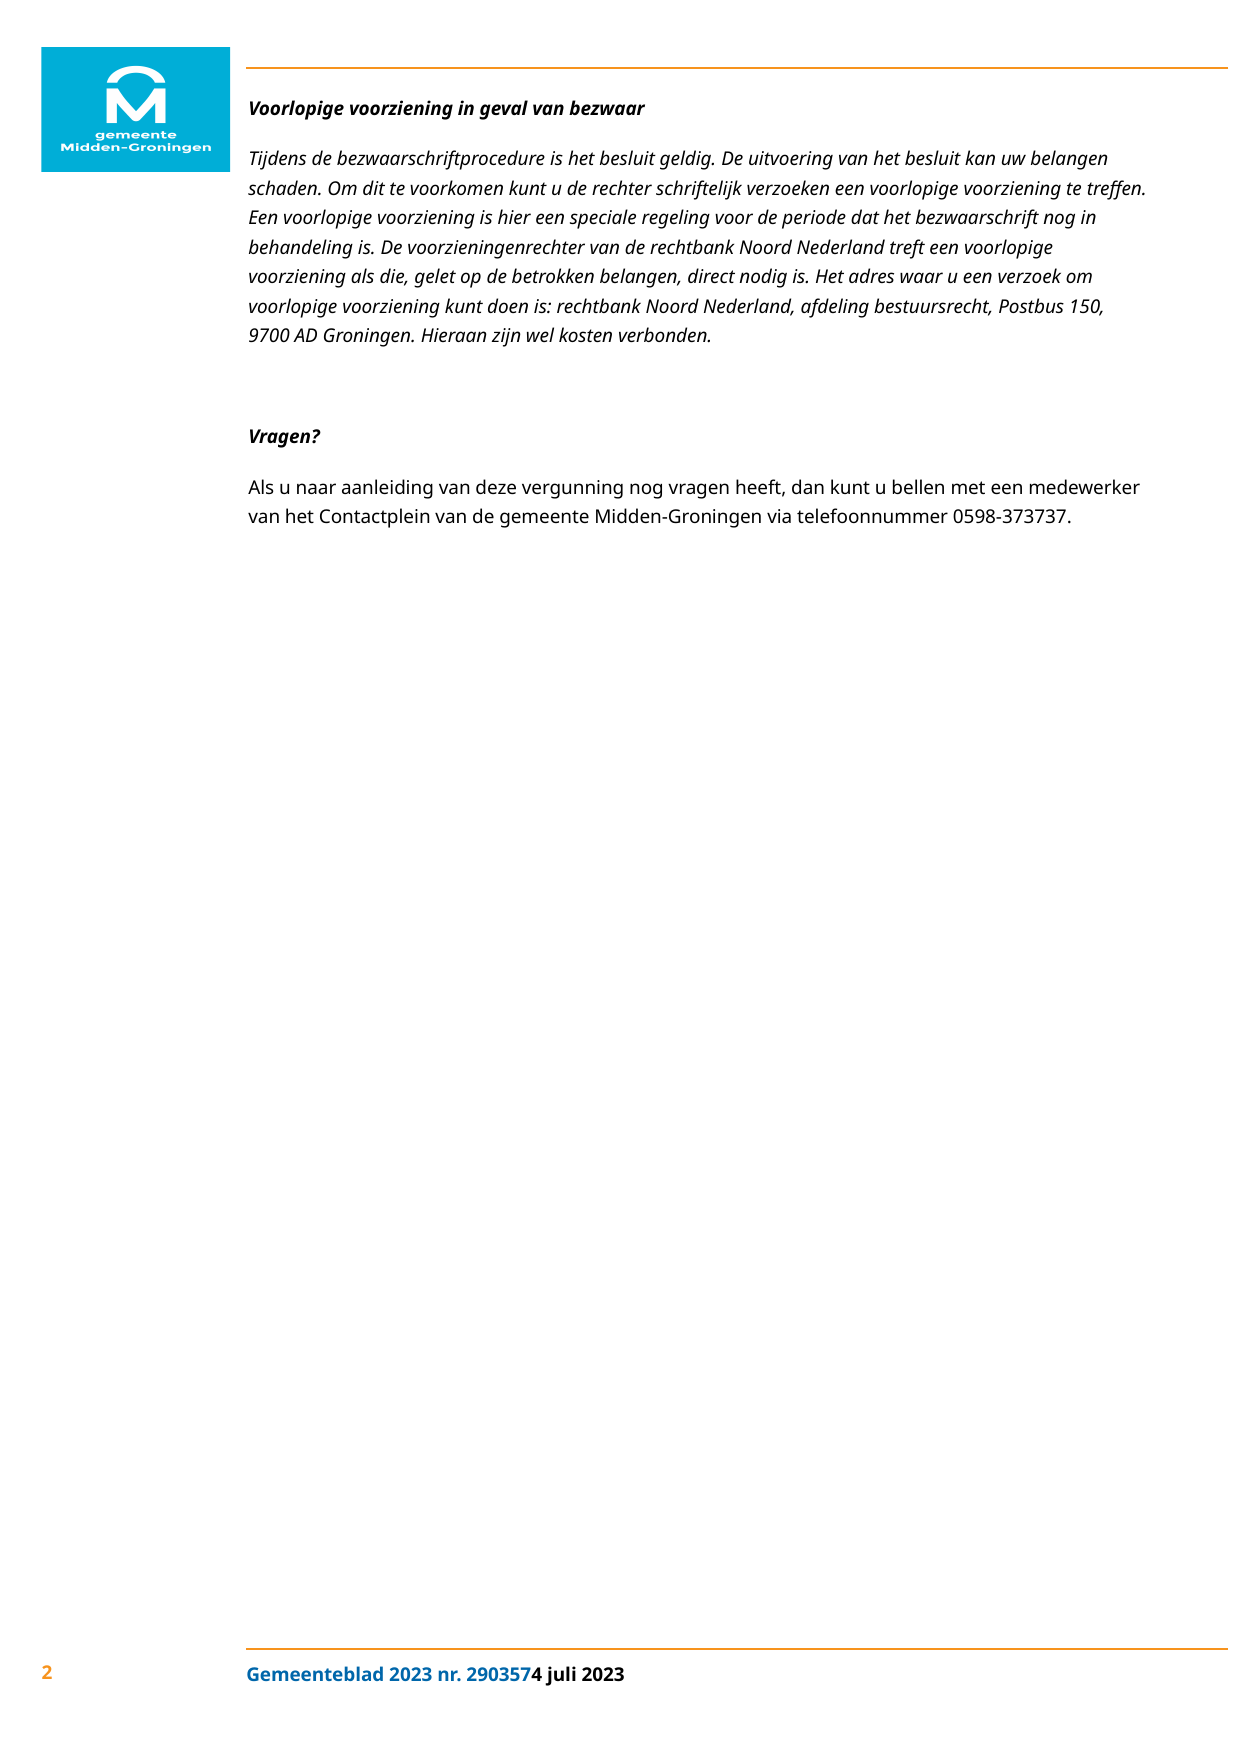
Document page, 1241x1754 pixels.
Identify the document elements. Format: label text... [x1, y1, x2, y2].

picture [107, 89, 165, 122]
text Vragen? [248, 423, 1152, 449]
picture [184, 146, 190, 153]
picture [108, 66, 164, 82]
text Tijdens de bezwaarschriftprocedure is het besluit geldig. De uitvoering van het besluit kan uw belangen schaden. Om dit te voorkomen kunt u de rechter schriftelijk verzoeken een voorlopige voorziening te treffen. Een voorlopige voorziening is hier een speciale regeling voor de periode dat het bezwaarschrift nog in behandeling is. De voorzieningenrechter van de rechtbank Noord Nederland treft een voorlopige voorziening als die, gelet op de betrokken belangen, direct nodig is. Het adres waar u een verzoek om voorlopige voorziening kunt doen is: rechtbank Noord Nederland, afdeling bestuursrecht, Postbus 150, 9700 AD Groningen. Hieraan zijn wel kosten verbonden. [248, 145, 1152, 348]
text Als u naar aanleiding van deze vergunning nog vragen heeft, dan kunt u bellen met een medewerker van het Contactplein van de gemeente Midden-Groningen via telefoonnummer 0598-373737. [248, 474, 1152, 529]
text Voorlopige voorziening in geval van bezwaar [248, 95, 1152, 121]
